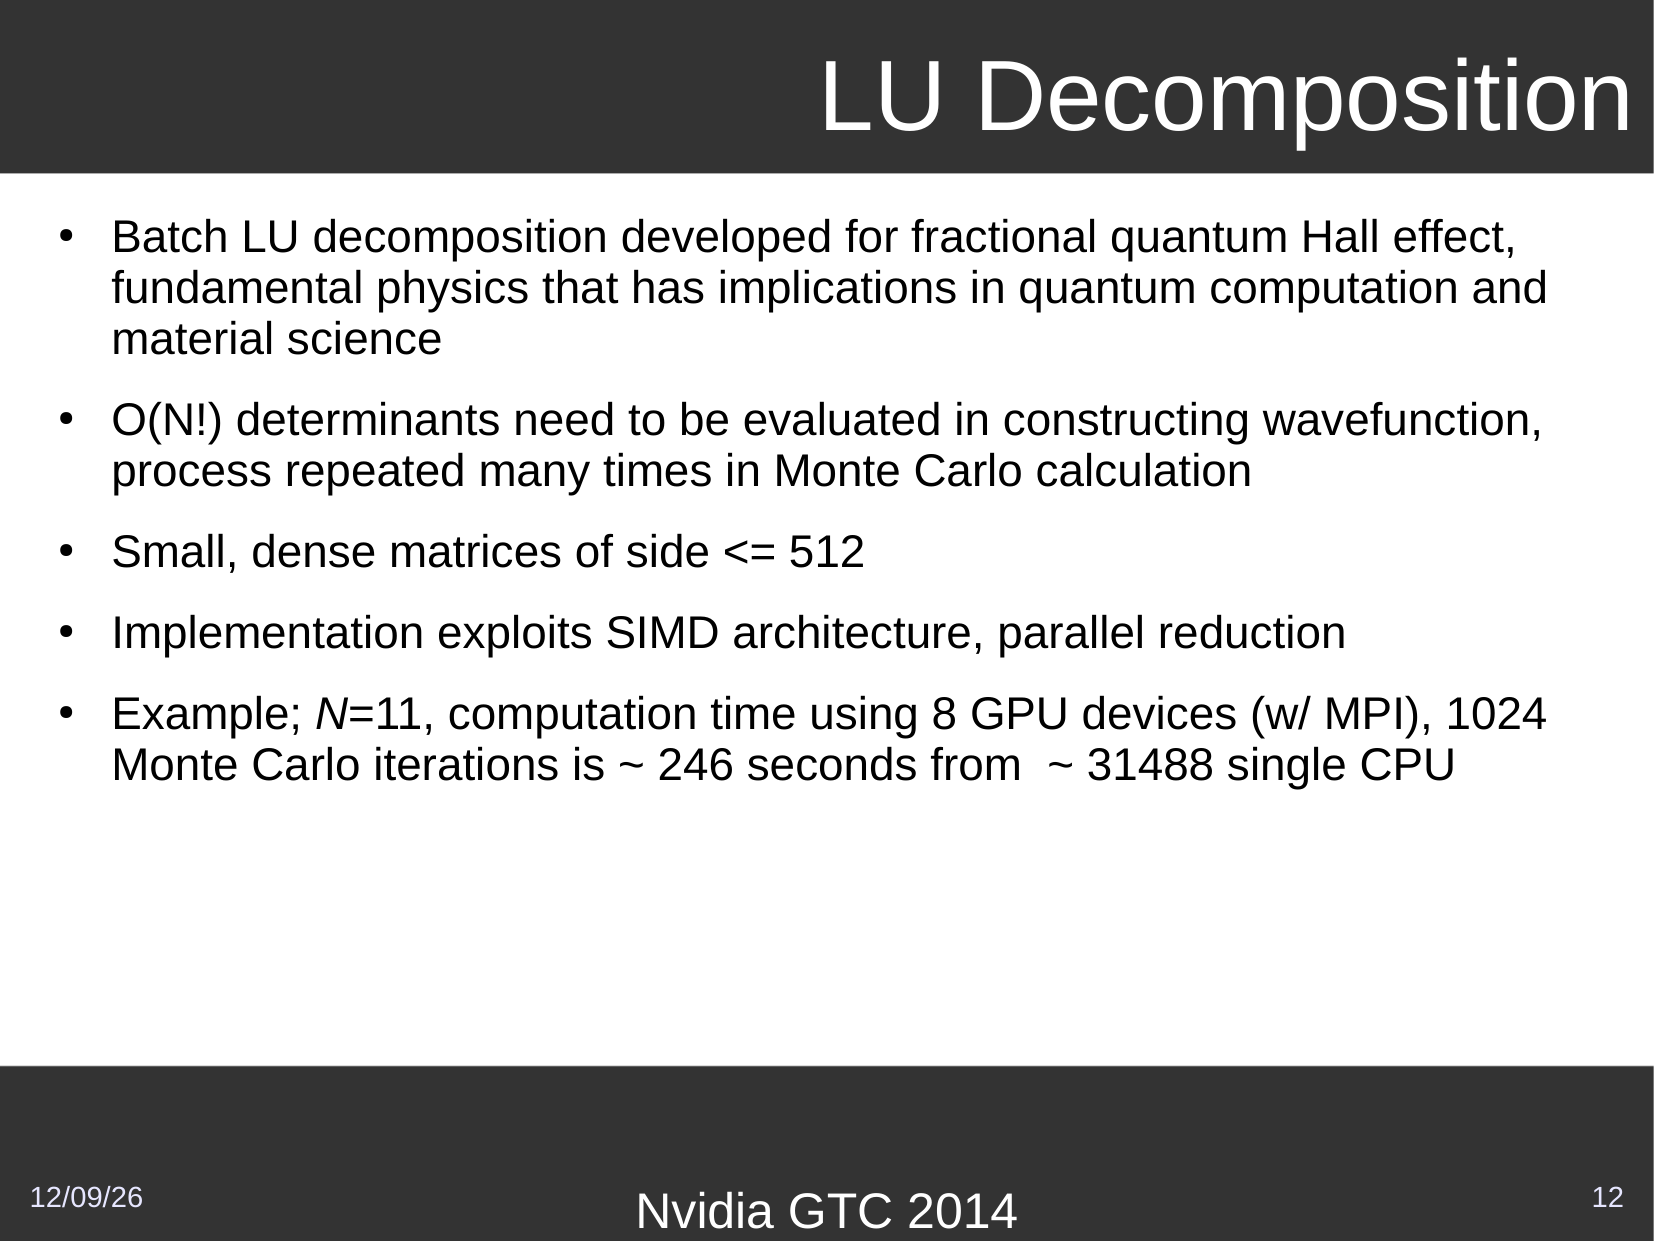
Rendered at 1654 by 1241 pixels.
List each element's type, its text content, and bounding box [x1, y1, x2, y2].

picture [0, 0, 1654, 1241]
text_box Nvidia GTC 2014 [29, 1182, 1625, 1239]
list Batch LU decomposition developed for fractional quantum Hall effect, fundamental physics that has implications in quantum computation and material science O(N!) determinants need to be evaluated in constructing wavefunction, process repeated many times in Monte Carlo calculation Small, dense matrices of side <= 512 Implementation exploits SIMD architecture, parallel reduction Example; N=11, computation time using 8 GPU devices (w/ MPI), 1024 Monte Carlo iterations is ~ 246 seconds from ~ 31488 single CPU [40, 210, 1576, 931]
title LU Decomposition [40, 11, 1636, 181]
